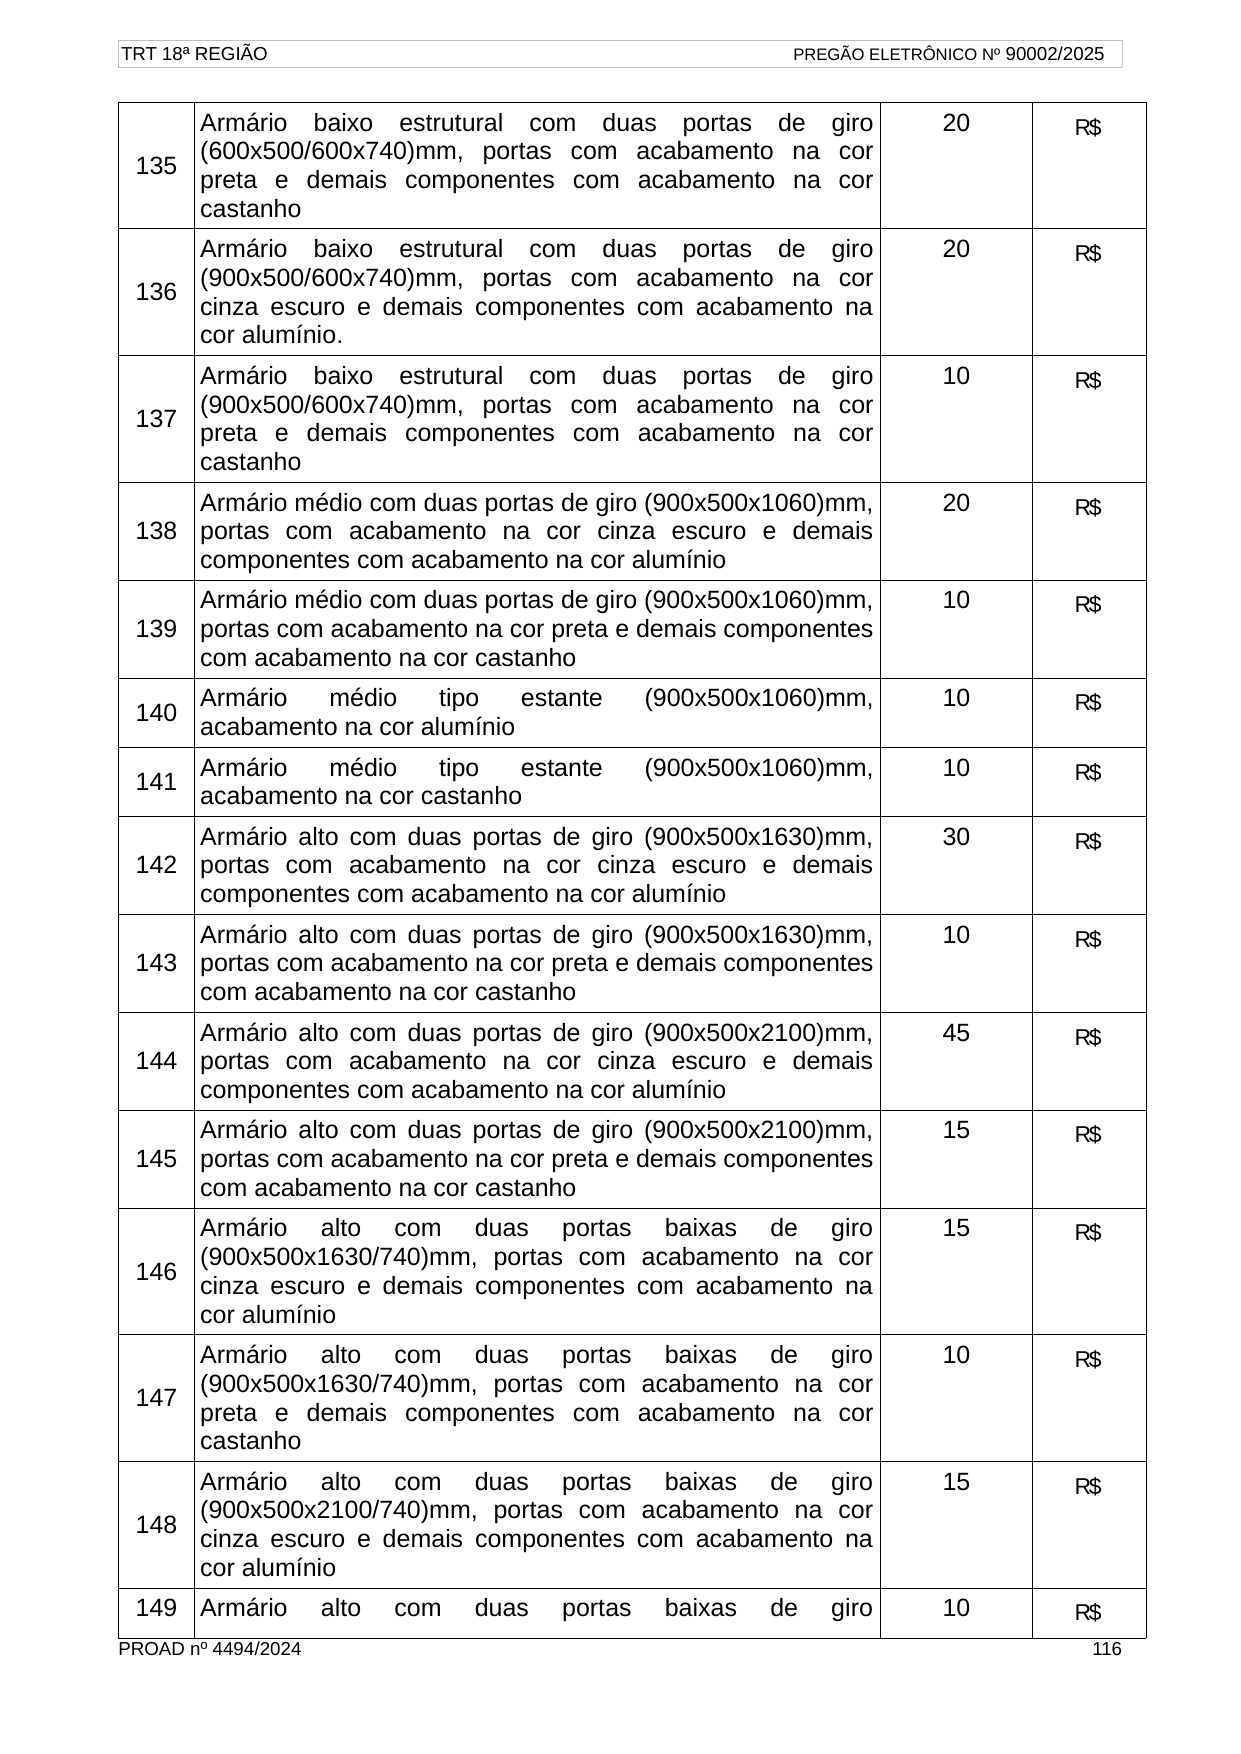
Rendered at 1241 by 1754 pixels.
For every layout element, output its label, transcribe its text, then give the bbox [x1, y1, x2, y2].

table_cell 147 [119, 1335, 194, 1461]
table_cell Armário médio tipo estante (900x500x1060)mm, acabamento na cor alumínio [195, 679, 880, 747]
table_cell R$ [1033, 103, 1146, 228]
table_cell 20 [881, 229, 1032, 355]
table_cell 148 [119, 1462, 194, 1587]
table_cell R$ [1033, 915, 1146, 1012]
table_cell 142 [119, 817, 194, 914]
table_cell R$ [1033, 581, 1146, 677]
table_cell 137 [119, 356, 194, 482]
table_cell R$ [1033, 356, 1146, 482]
table_cell 15 [881, 1111, 1032, 1207]
table_cell 10 [881, 748, 1032, 816]
table_cell R$ [1033, 1462, 1146, 1587]
table_cell 136 [119, 229, 194, 355]
table_cell Armário baixo estrutural com duas portas de giro (900x500/600x740)mm, portas com acabamento na cor cinza escuro e demais componentes com acabamento na cor alumínio. [195, 229, 880, 355]
table_cell 10 [881, 581, 1032, 677]
table_cell 149 [119, 1589, 194, 1638]
table_cell R$ [1033, 817, 1146, 914]
table_cell R$ [1033, 1589, 1146, 1638]
table_cell R$ [1033, 1209, 1146, 1334]
table_cell 135 [119, 103, 194, 228]
table_cell Armário baixo estrutural com duas portas de giro (600x500/600x740)mm, portas com acabamento na cor preta e demais componentes com acabamento na cor castanho [195, 103, 880, 228]
table_cell 144 [119, 1013, 194, 1109]
table_cell 139 [119, 581, 194, 677]
table_cell Armário alto com duas portas baixas de giro (900x500x1630/740)mm, portas com acabamento na cor preta e demais componentes com acabamento na cor castanho [195, 1335, 880, 1461]
table_cell R$ [1033, 1335, 1146, 1461]
table_cell 10 [881, 1589, 1032, 1638]
table_cell R$ [1033, 483, 1146, 579]
table_cell 30 [881, 817, 1032, 914]
table_cell Armário alto com duas portas de giro (900x500x2100)mm, portas com acabamento na cor preta e demais componentes com acabamento na cor castanho [195, 1111, 880, 1207]
table_cell Armário médio tipo estante (900x500x1060)mm, acabamento na cor castanho [195, 748, 880, 816]
table_cell 45 [881, 1013, 1032, 1109]
table_cell Armário alto com duas portas de giro (900x500x1630)mm, portas com acabamento na cor preta e demais componentes com acabamento na cor castanho [195, 915, 880, 1012]
table_cell Armário médio com duas portas de giro (900x500x1060)mm, portas com acabamento na cor preta e demais componentes com acabamento na cor castanho [195, 581, 880, 677]
table_cell 20 [881, 483, 1032, 579]
table_cell Armário alto com duas portas de giro (900x500x2100)mm, portas com acabamento na cor cinza escuro e demais componentes com acabamento na cor alumínio [195, 1013, 880, 1109]
table_cell 15 [881, 1209, 1032, 1334]
table_cell 138 [119, 483, 194, 579]
table_cell R$ [1033, 1111, 1146, 1207]
table_cell 140 [119, 679, 194, 747]
table_cell 10 [881, 356, 1032, 482]
table_cell Armário alto com duas portas baixas de giro [195, 1589, 880, 1638]
table_cell Armário alto com duas portas de giro (900x500x1630)mm, portas com acabamento na cor cinza escuro e demais componentes com acabamento na cor alumínio [195, 817, 880, 914]
table_cell Armário baixo estrutural com duas portas de giro (900x500/600x740)mm, portas com acabamento na cor preta e demais componentes com acabamento na cor castanho [195, 356, 880, 482]
table_cell Armário médio com duas portas de giro (900x500x1060)mm, portas com acabamento na cor cinza escuro e demais componentes com acabamento na cor alumínio [195, 483, 880, 579]
table_cell R$ [1033, 748, 1146, 816]
table_cell 10 [881, 1335, 1032, 1461]
table_cell 10 [881, 679, 1032, 747]
table_cell Armário alto com duas portas baixas de giro (900x500x1630/740)mm, portas com acabamento na cor cinza escuro e demais componentes com acabamento na cor alumínio [195, 1209, 880, 1334]
table_cell R$ [1033, 679, 1146, 747]
table_cell 10 [881, 915, 1032, 1012]
table_cell 141 [119, 748, 194, 816]
table_cell Armário alto com duas portas baixas de giro (900x500x2100/740)mm, portas com acabamento na cor cinza escuro e demais componentes com acabamento na cor alumínio [195, 1462, 880, 1587]
table_cell 143 [119, 915, 194, 1012]
table_cell R$ [1033, 1013, 1146, 1109]
table_cell 145 [119, 1111, 194, 1207]
table_cell R$ [1033, 229, 1146, 355]
table_cell 20 [881, 103, 1032, 228]
table_cell 146 [119, 1209, 194, 1334]
table_cell 15 [881, 1462, 1032, 1587]
